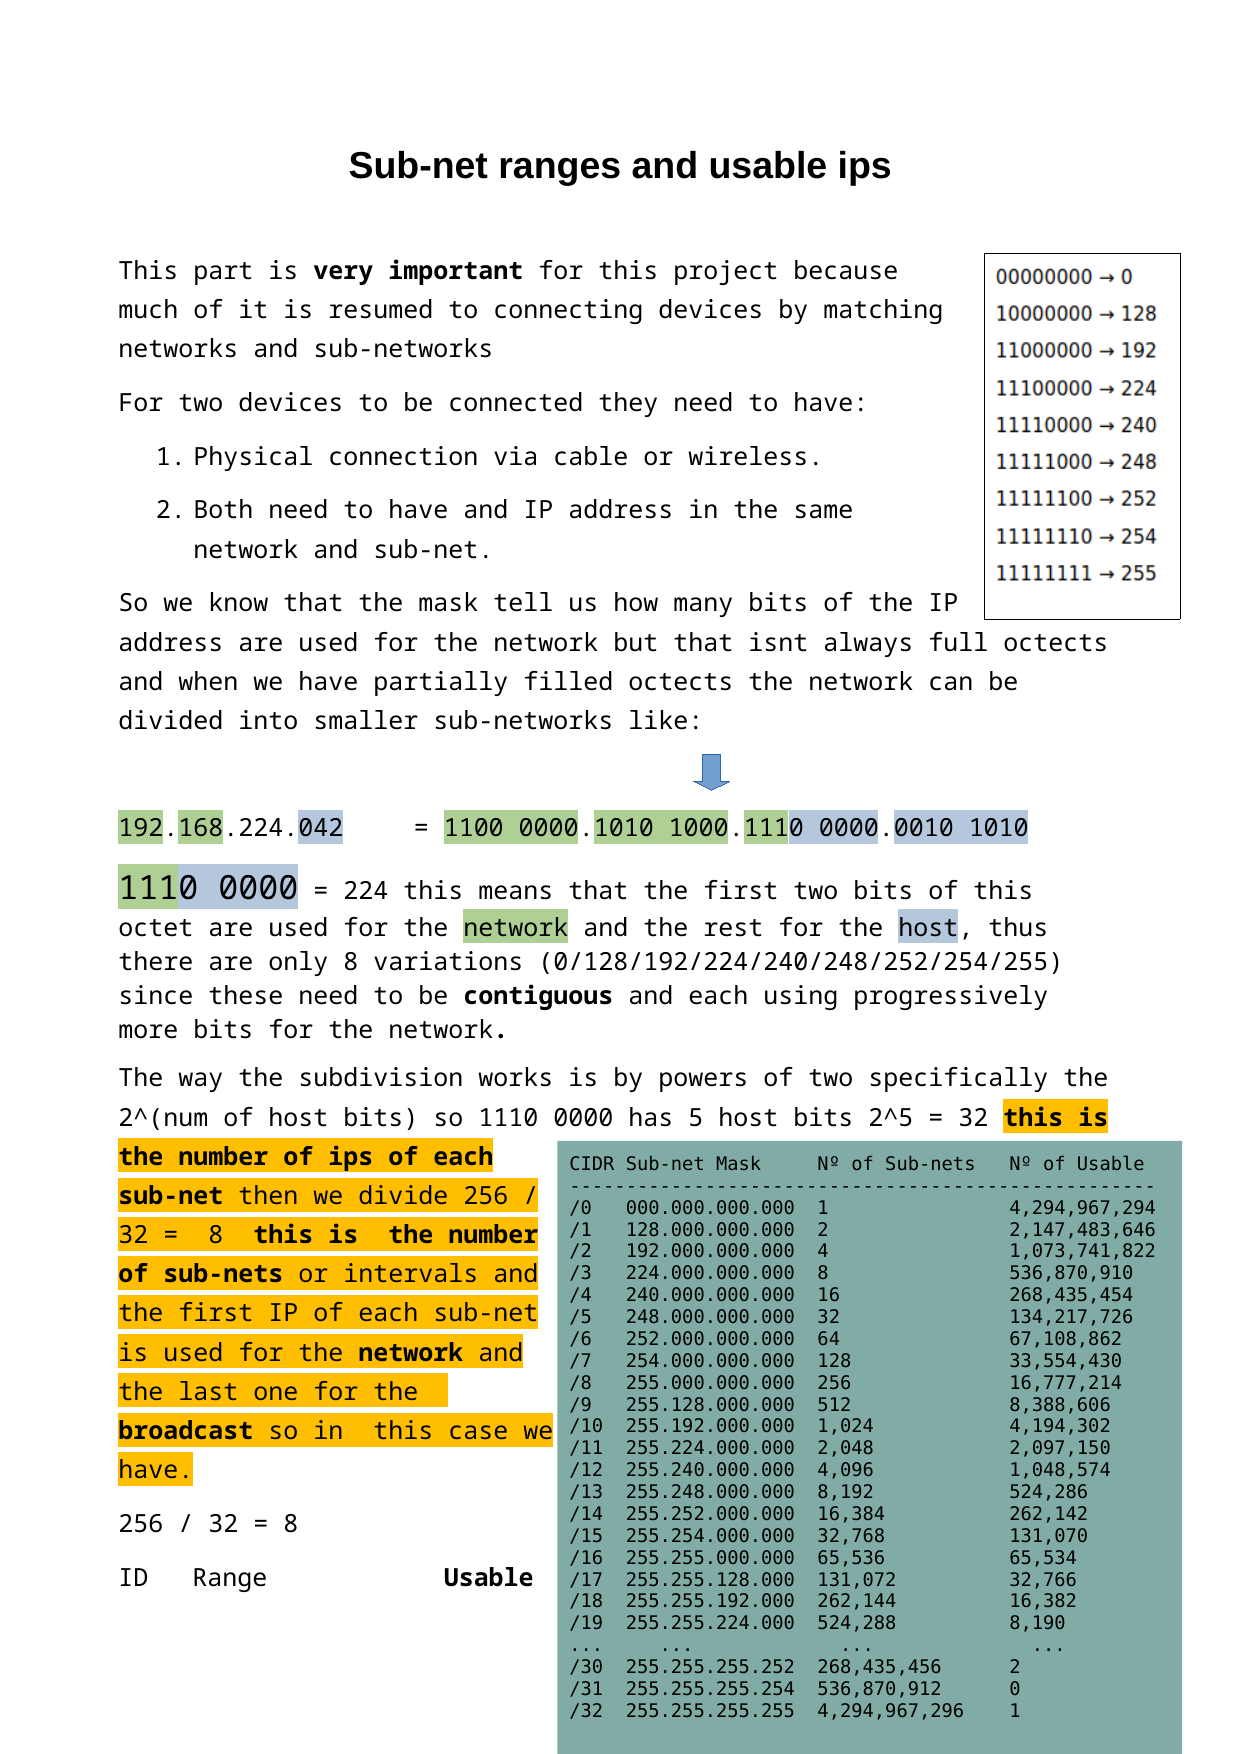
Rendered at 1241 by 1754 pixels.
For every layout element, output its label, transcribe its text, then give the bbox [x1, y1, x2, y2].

text ID Range Usable [118, 1559, 557, 1593]
text So we know that the mask tell us how many bits of the IP address are used for the network but that isnt always full octects and when we have partially filled octects the network can be divided into smaller sub-networks like: [118, 585, 1122, 737]
text The way the subdivision works is by powers of two specifically the 2^(num of host bits) so 1110 0000 has 5 host bits 2^5 = 32 this is the number of ips of each sub-net then we divide 256 / 32 = 8 this is the number of sub-nets or intervals and the first IP of each sub-net is used for the network and the last one for the broadcast so in this case we have. [118, 1060, 1122, 1486]
text [985, 254, 1180, 619]
picture [986, 256, 1178, 616]
subtitle Sub-net ranges and usable ips [118, 143, 1122, 186]
text 192.168.224.042 = 1100 0000.1010 1000.1110 0000.0010 1010 [118, 810, 1122, 844]
text For two devices to be connected they need to have: [118, 384, 983, 419]
list Physical connection via cable or wireless. [156, 438, 983, 472]
text This part is very important for this project because much of it is resumed to connecting devices by matching networks and sub-networks [118, 252, 1122, 619]
text 256 / 32 = 8 [118, 1505, 557, 1539]
list Both need to have and IP address in the same network and sub-net. [156, 492, 983, 565]
text 1110 0000 = 224 this means that the first two bits of this octet are used for the network and the rest for the host, thus there are only 8 variations (0/128/192/224/240/248/252/254/255) since these need to be contiguous and each using progressively more bits for the network. [118, 864, 1122, 1045]
